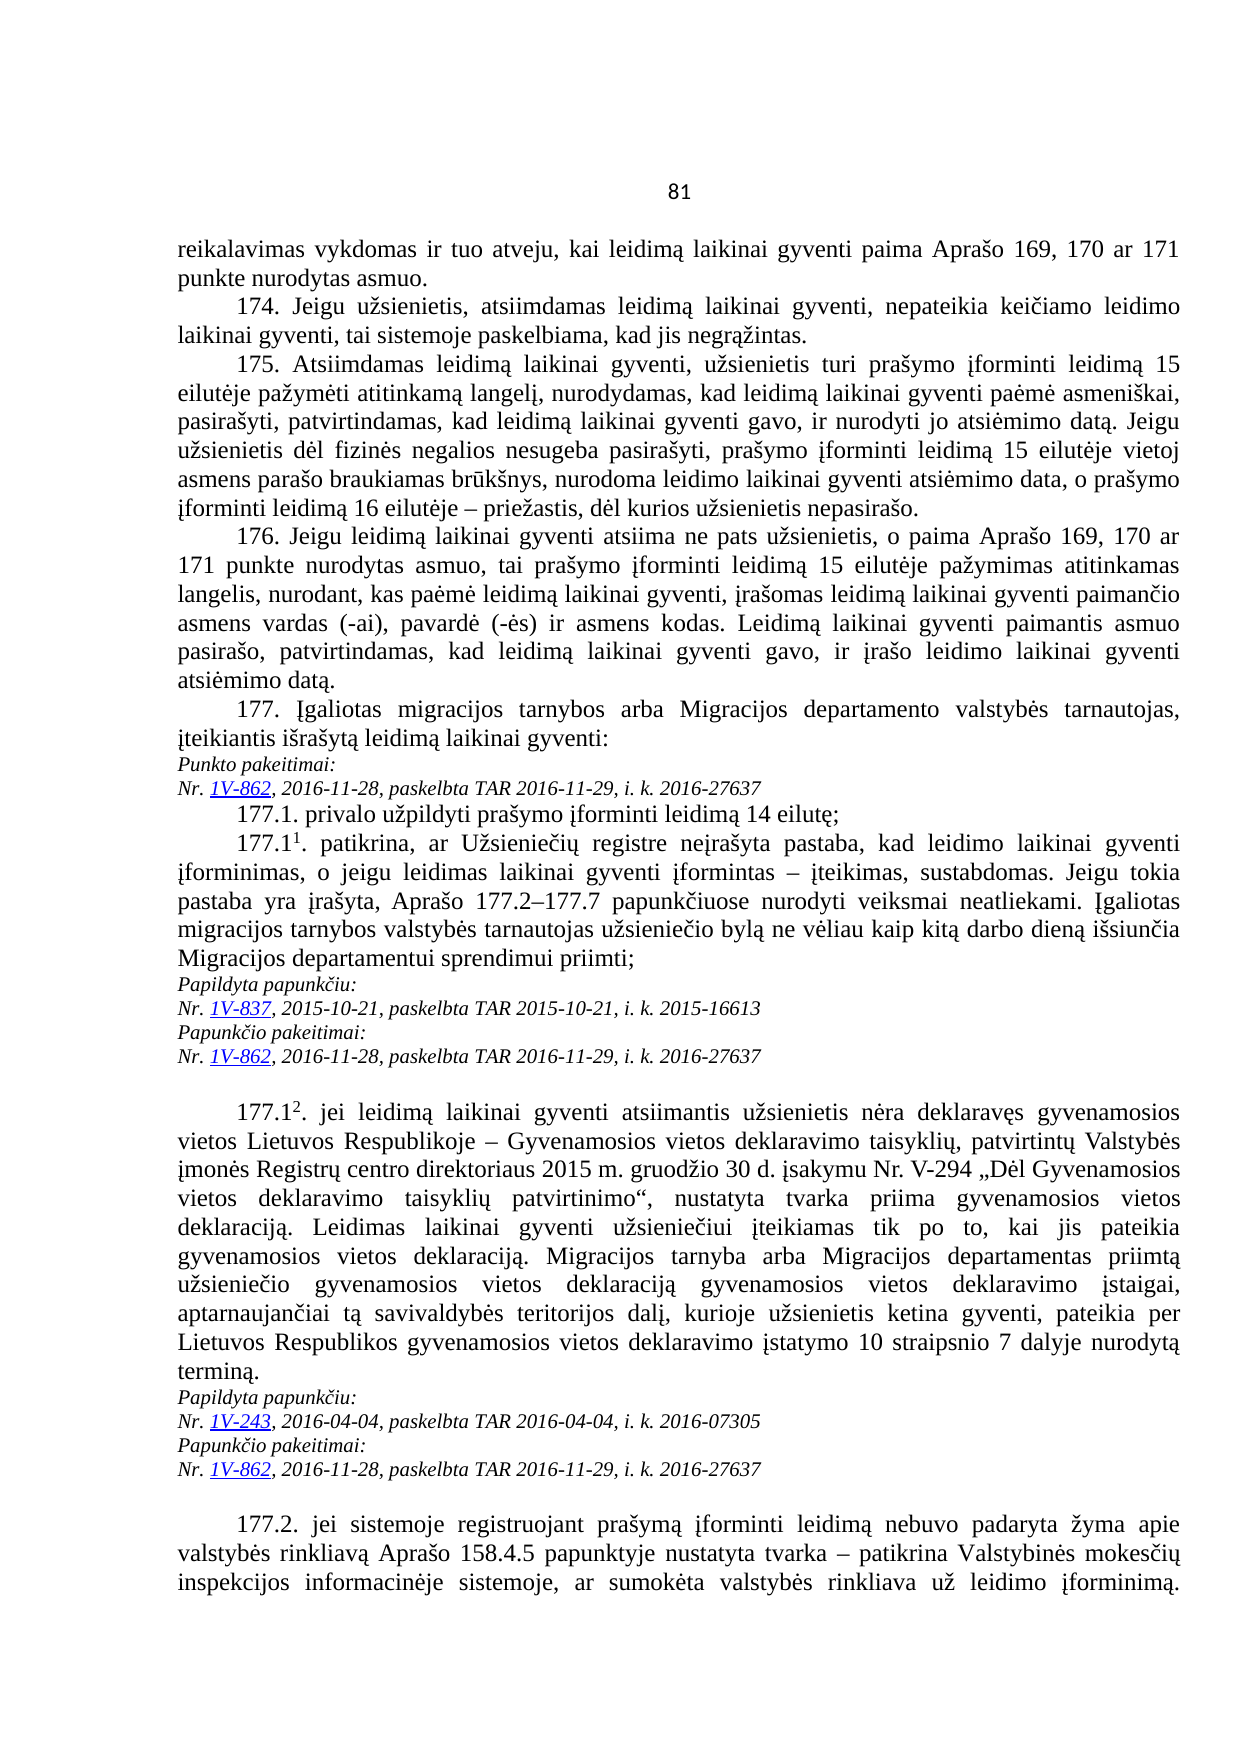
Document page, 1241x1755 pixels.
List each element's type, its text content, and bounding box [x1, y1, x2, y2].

text 177.1. privalo užpildyti prašymo įforminti leidimą 14 eilutę; [177, 799, 1181, 828]
text Nr. 1V-243, 2016-04-04, paskelbta TAR 2016-04-04, i. k. 2016-07305 [177, 1409, 1181, 1433]
text 177.2. jei sistemoje registruojant prašymą įforminti leidimą nebuvo padaryta žyma apie valstybės rinkliavą Aprašo 158.4.5 papunktyje nustatyta tvarka – patikrina Valstybinės mokesčių inspekcijos informacinėje sistemoje, ar sumokėta valstybės rinkliava už leidimo įforminimą. [177, 1509, 1181, 1596]
text Papunkčio pakeitimai: [177, 1433, 1181, 1457]
text 176. Jeigu leidimą laikinai gyventi atsiima ne pats užsienietis, o paima Aprašo 169, 170 ar 171 punkte nurodytas asmuo, tai prašymo įforminti leidimą 15 eilutėje pažymimas atitinkamas langelis, nurodant, kas paėmė leidimą laikinai gyventi, įrašomas leidimą laikinai gyventi paimančio asmens vardas (-ai), pavardė (-ės) ir asmens kodas. Leidimą laikinai gyventi paimantis asmuo pasirašo, patvirtindamas, kad leidimą laikinai gyventi gavo, ir įrašo leidimo laikinai gyventi atsiėmimo datą. [177, 521, 1181, 694]
text 175. Atsiimdamas leidimą laikinai gyventi, užsienietis turi prašymo įforminti leidimą 15 eilutėje pažymėti atitinkamą langelį, nurodydamas, kad leidimą laikinai gyventi paėmė asmeniškai, pasirašyti, patvirtindamas, kad leidimą laikinai gyventi gavo, ir nurodyti jo atsiėmimo datą. Jeigu užsienietis dėl fizinės negalios nesugeba pasirašyti, prašymo įforminti leidimą 15 eilutėje vietoj asmens parašo braukiamas brūkšnys, nurodoma leidimo laikinai gyventi atsiėmimo data, o prašymo įforminti leidimą 16 eilutėje – priežastis, dėl kurios užsienietis nepasirašo. [177, 349, 1181, 521]
text 177. Įgaliotas migracijos tarnybos arba Migracijos departamento valstybės tarnautojas, įteikiantis išrašytą leidimą laikinai gyventi: [177, 694, 1181, 751]
text Nr. 1V-862, 2016-11-28, paskelbta TAR 2016-11-29, i. k. 2016-27637 [177, 776, 1181, 799]
text 177.12. jei leidimą laikinai gyventi atsiimantis užsienietis nėra deklaravęs gyvenamosios vietos Lietuvos Respublikoje – Gyvenamosios vietos deklaravimo taisyklių, patvirtintų Valstybės įmonės Registrų centro direktoriaus 2015 m. gruodžio 30 d. įsakymu Nr. V-294 „Dėl Gyvenamosios vietos deklaravimo taisyklių patvirtinimo“, nustatyta tvarka priima gyvenamosios vietos deklaraciją. Leidimas laikinai gyventi užsieniečiui įteikiamas tik po to, kai jis pateikia gyvenamosios vietos deklaraciją. Migracijos tarnyba arba Migracijos departamentas priimtą užsieniečio gyvenamosios vietos deklaraciją gyvenamosios vietos deklaravimo įstaigai, aptarnaujančiai tą savivaldybės teritorijos dalį, kurioje užsienietis ketina gyventi, pateikia per Lietuvos Respublikos gyvenamosios vietos deklaravimo įstatymo 10 straipsnio 7 dalyje nurodytą terminą. [177, 1097, 1181, 1384]
text Papildyta papunkčiu: [177, 1384, 1181, 1409]
text Papunkčio pakeitimai: [177, 1020, 1181, 1044]
text reikalavimas vykdomas ir tuo atveju, kai leidimą laikinai gyventi paima Aprašo 169, 170 ar 171 punkte nurodytas asmuo. [177, 234, 1181, 291]
text 174. Jeigu užsienietis, atsiimdamas leidimą laikinai gyventi, nepateikia keičiamo leidimo laikinai gyventi, tai sistemoje paskelbiama, kad jis negrąžintas. [177, 291, 1181, 349]
text Papildyta papunkčiu: [177, 972, 1181, 996]
text Nr. 1V-862, 2016-11-28, paskelbta TAR 2016-11-29, i. k. 2016-27637 [177, 1457, 1181, 1481]
text Nr. 1V-862, 2016-11-28, paskelbta TAR 2016-11-29, i. k. 2016-27637 [177, 1044, 1181, 1068]
text Punkto pakeitimai: [177, 751, 1181, 776]
text 177.11. patikrina, ar Užsieniečių registre neįrašyta pastaba, kad leidimo laikinai gyventi įforminimas, o jeigu leidimas laikinai gyventi įformintas – įteikimas, sustabdomas. Jeigu tokia pastaba yra įrašyta, Aprašo 177.2–177.7 papunkčiuose nurodyti veiksmai neatliekami. Įgaliotas migracijos tarnybos valstybės tarnautojas užsieniečio bylą ne vėliau kaip kitą darbo dieną išsiunčia Migracijos departamentui sprendimui priimti; [177, 828, 1181, 972]
text Nr. 1V-837, 2015-10-21, paskelbta TAR 2015-10-21, i. k. 2015-16613 [177, 996, 1181, 1020]
